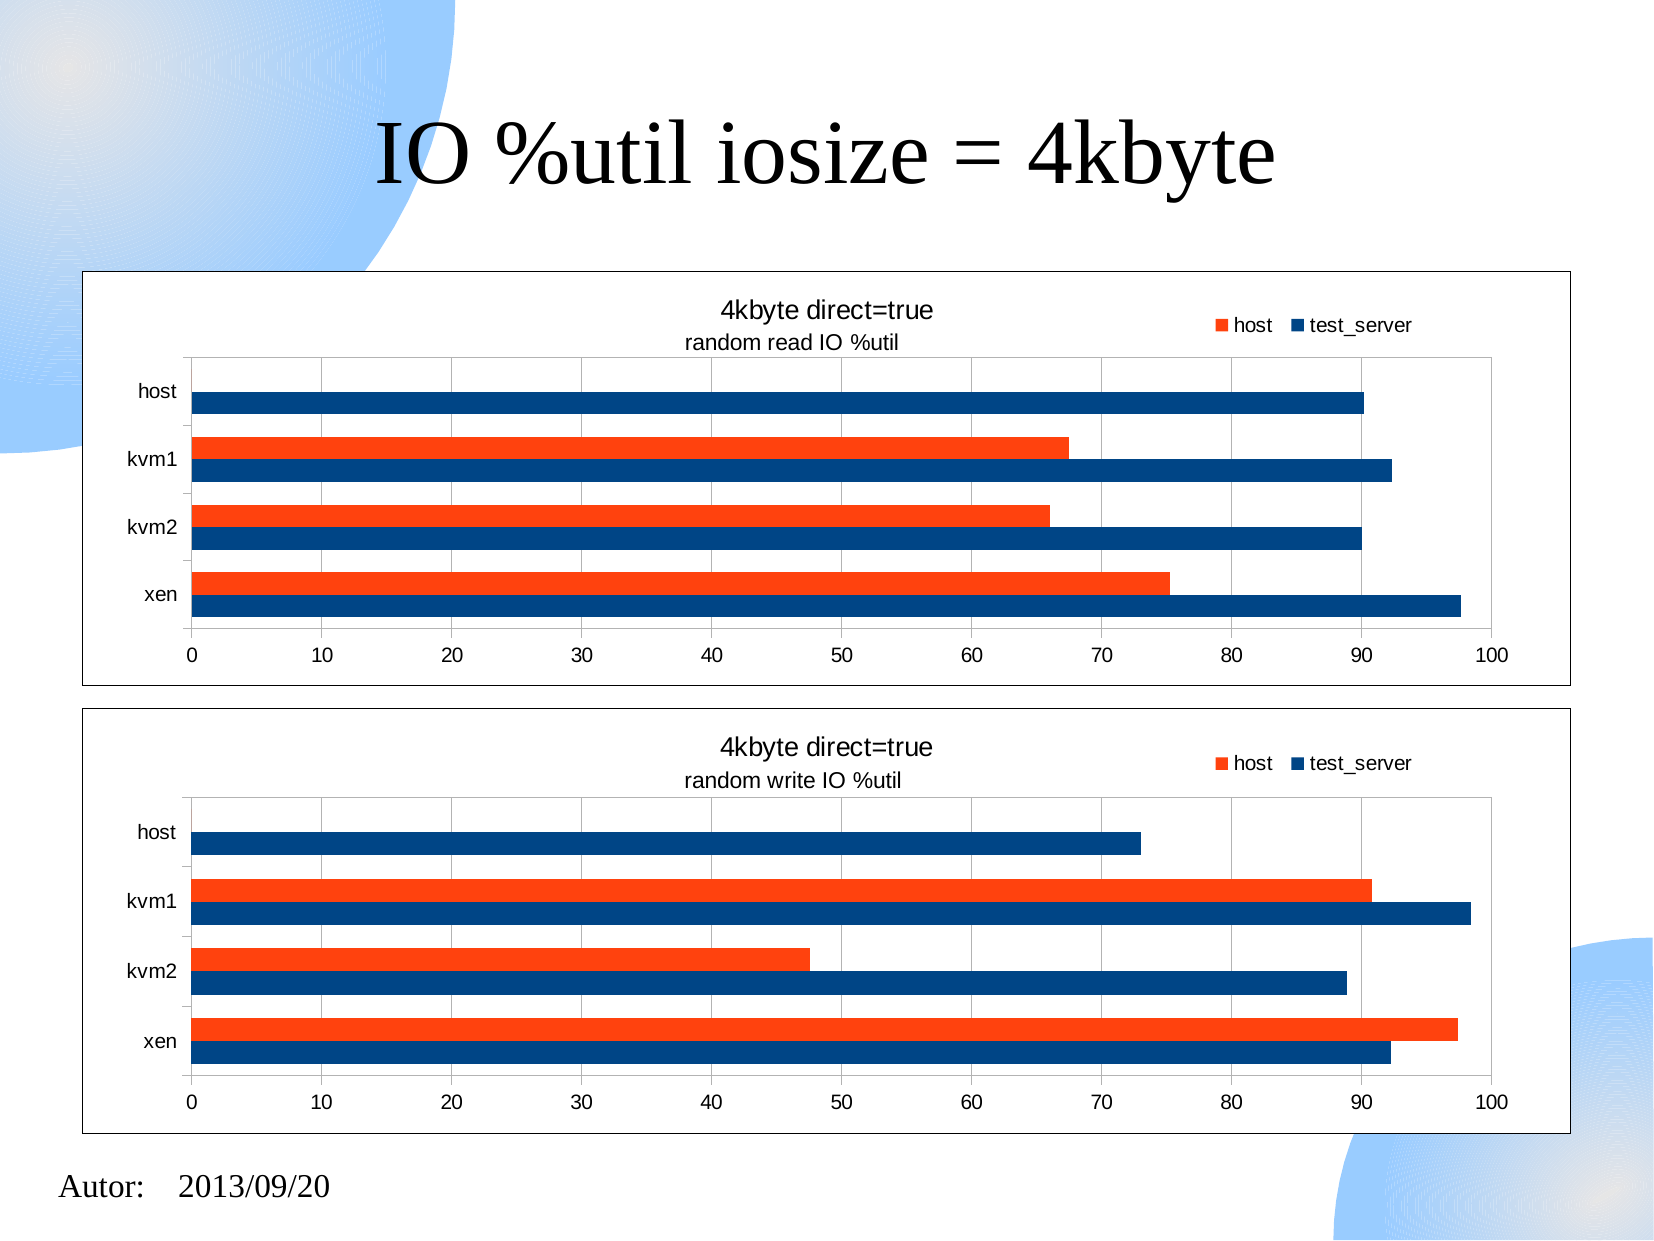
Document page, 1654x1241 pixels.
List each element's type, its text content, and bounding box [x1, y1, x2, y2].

title IO %util iosize = 4kbyte [82, 49, 1571, 257]
chart [82, 271, 1571, 686]
chart [82, 708, 1571, 1134]
